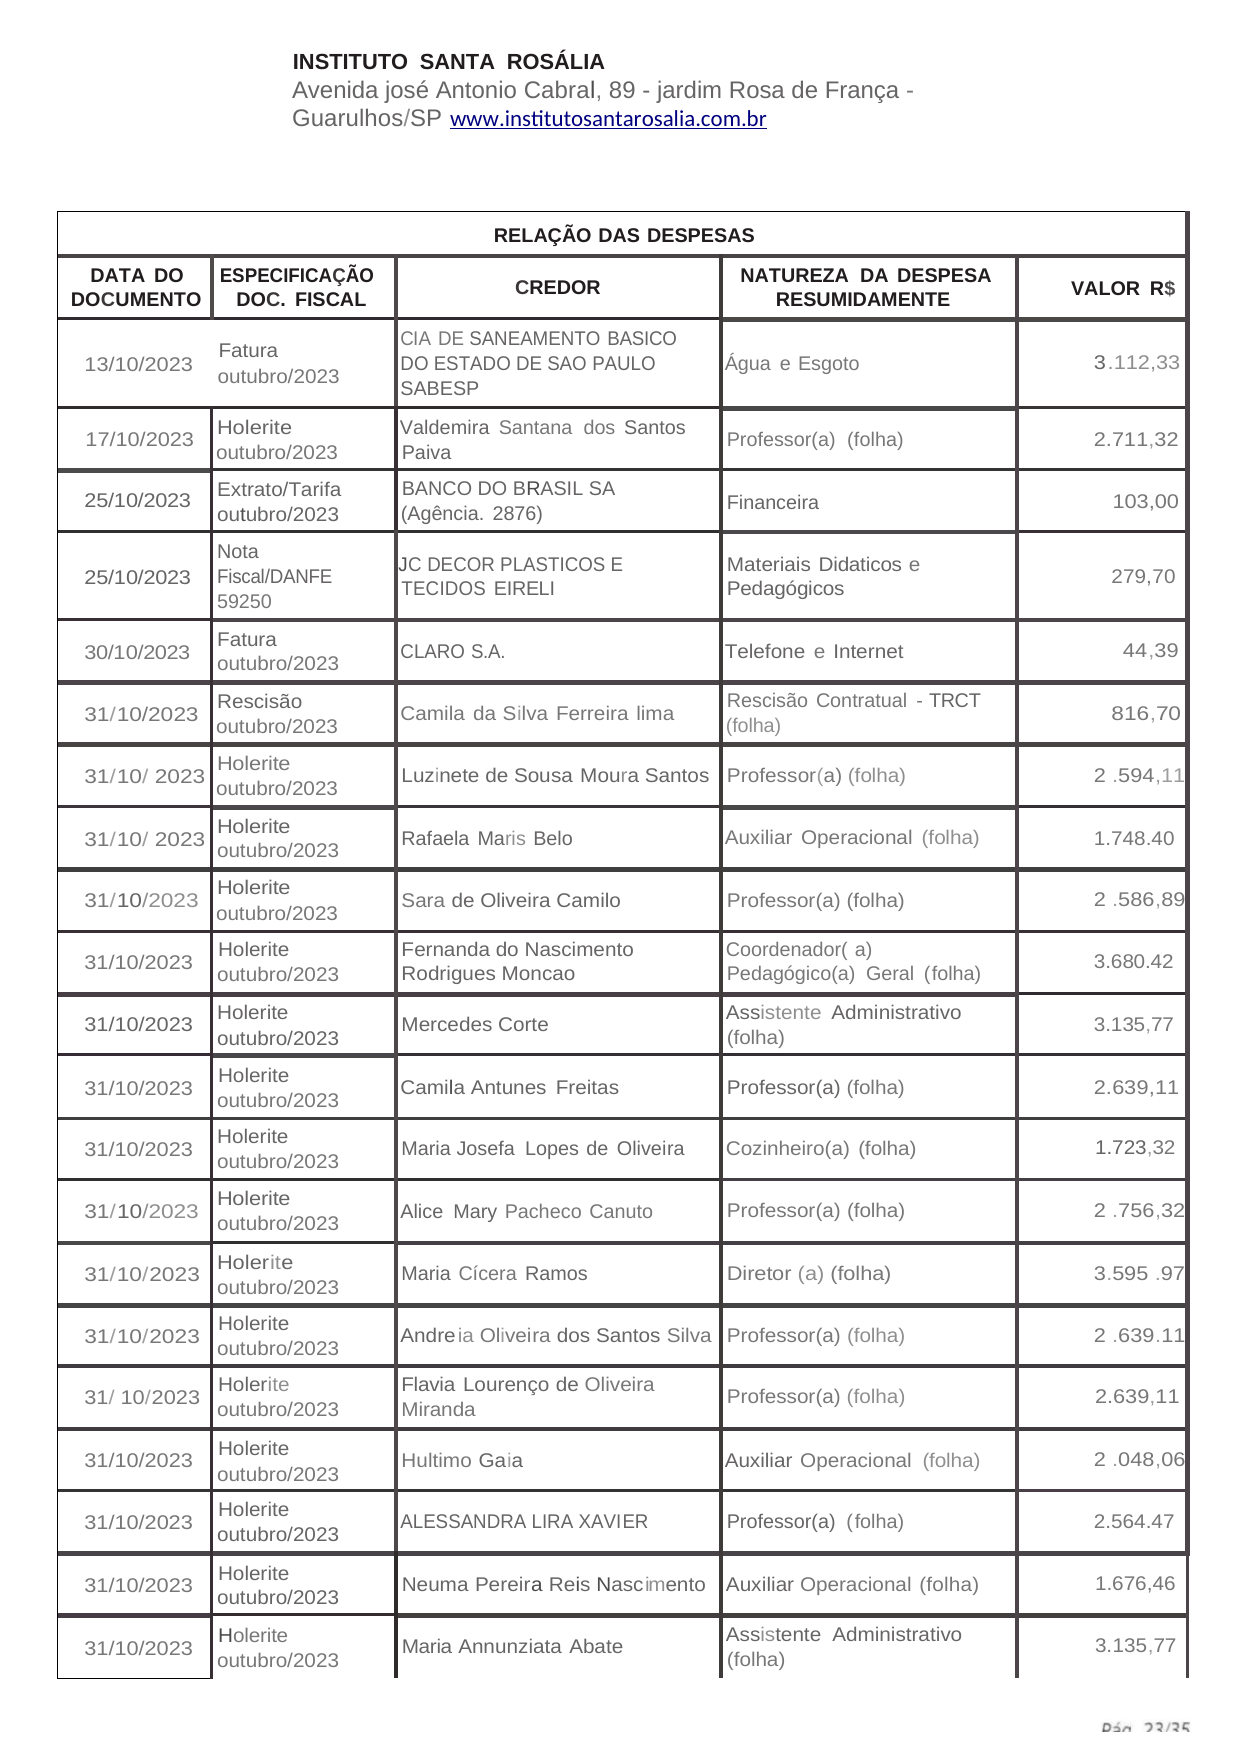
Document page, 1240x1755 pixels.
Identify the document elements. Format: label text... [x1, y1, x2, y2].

table_cell Holerite outubro/2023 [213, 1556, 394, 1613]
table_cell Nota Fiscal/DANFE 59250 [213, 533, 394, 617]
table_cell Andreia Oliveira dos Santos Silva [398, 1308, 719, 1364]
table_cell 3.135,77 [1019, 1618, 1186, 1678]
table_cell 3.680.42 [1019, 933, 1185, 992]
table_cell Holerite outubro/2023 [213, 747, 394, 805]
table_cell Financeira [723, 471, 1015, 529]
table_cell 31/10/2023 [58, 1056, 210, 1117]
table_cell 31/10/2023 [58, 1308, 210, 1364]
table_cell Extrato/Tarifa outubro/2023 [213, 471, 394, 529]
table_cell Holerite outubro/2023 [213, 1368, 394, 1427]
table_cell Rafaela Maris Belo [398, 808, 719, 867]
table_cell Coordenador( a) Pedagógico(a) Geral (folha) [723, 933, 1015, 992]
table_cell 31/10/2023 [58, 1181, 210, 1241]
table_cell Assistente Administrativo (folha) [723, 997, 1015, 1053]
table_cell Holerite outubro/2023 [213, 1492, 394, 1551]
table_cell Auxiliar Operacional (folha) [723, 1431, 1015, 1489]
table_cell 1.748.40 [1019, 808, 1185, 867]
table_cell Assistente Administrativo (folha) [723, 1618, 1015, 1678]
table_cell DATA DO DOCUMENTO [58, 258, 210, 317]
table_cell Maria Josefa Lopes de Oliveira [398, 1120, 719, 1178]
table_cell Professor(a) (folha) [723, 1308, 1015, 1364]
table_cell Alice Mary Pacheco Canuto [398, 1181, 719, 1241]
table_cell Auxiliar Operacional (folha) [723, 1556, 1015, 1613]
table_cell 13/10/2023 [58, 320, 212, 406]
table_cell 2.639,11 [1019, 1056, 1185, 1117]
table_cell 31/10/ 2023 [58, 808, 210, 867]
table_cell Camila Antunes Freitas [398, 1056, 719, 1117]
table_cell VALOR R$ [1019, 258, 1185, 317]
table_cell Valdemira Santana dos Santos Paiva [398, 409, 719, 468]
table_cell 31/10/2023 [58, 1618, 210, 1678]
table_cell Holerite outubro/2023 [213, 1120, 394, 1178]
table_cell Holerite outubro/2023 [213, 409, 394, 468]
table_cell Maria Cícera Ramos [398, 1245, 719, 1303]
table_cell ESPECIFICAÇÃO DOC. FISCAL [214, 258, 394, 317]
table_cell 31/10/2023 [58, 1431, 210, 1489]
table_cell Professor(a) (folha) [723, 411, 1015, 468]
table_cell Holerite outubro/2023 [213, 1181, 394, 1241]
table_cell 2.711,32 [1019, 409, 1185, 468]
table_cell CREDOR [398, 258, 719, 317]
table_cell 103,00 [1019, 471, 1185, 529]
table_cell NATUREZA DA DESPESA RESUMIDAMENTE [723, 258, 1015, 317]
table_cell Diretor (a) (folha) [723, 1245, 1015, 1303]
table_cell Holerite outubro/2023 [213, 933, 394, 992]
table_cell Maria Annunziata Abate [398, 1618, 719, 1678]
table_cell Cozinheiro(a) (folha) [723, 1120, 1015, 1178]
table_cell 31/10/2023 [58, 685, 210, 742]
table_cell Professor(a) (folha) [723, 1368, 1015, 1427]
table_cell Fatura outubro/2023 [213, 622, 394, 680]
table_cell Auxiliar Operacional (folha) [723, 810, 1015, 867]
table_cell 1.676,46 [1019, 1556, 1186, 1613]
table_cell Fernanda do Nascimento Rodrigues Moncao [398, 933, 719, 992]
table_cell Holerite outubro/2023 [213, 1244, 394, 1303]
table_cell Hultimo Gaia [398, 1431, 719, 1489]
table_cell CLARO S.A. [398, 622, 719, 680]
table_header RELAÇÃO DAS DESPESAS [58, 212, 1185, 253]
table_cell ALESSANDRA LIRA XAVIER [398, 1492, 719, 1551]
table_cell Mercedes Corte [398, 997, 719, 1053]
table_cell 31/10/2023 [58, 872, 210, 929]
table_cell 31/10/2023 [58, 1120, 210, 1178]
table_cell 31/10/2023 [58, 1492, 210, 1551]
table_cell 2 .048,06 [1019, 1431, 1185, 1489]
table_cell 31/10/2023 [58, 997, 210, 1053]
table_cell 31/10/2023 [58, 1556, 210, 1613]
table_cell Holerite outubro/2023 [213, 1431, 394, 1489]
table_cell Neuma Pereira Reis Nascimento [398, 1556, 719, 1613]
table_cell 816,70 [1019, 685, 1185, 742]
table_cell Professor(a) (folha) [723, 747, 1015, 805]
table_cell Holerite outubro/2023 [213, 1616, 394, 1678]
table_cell CIA DE SANEAMENTO BASICO DO ESTADO DE SAO PAULO SABESP [398, 320, 719, 406]
table_cell 2.639,11 [1019, 1368, 1185, 1427]
table_cell Holerite outubro/2023 [213, 997, 394, 1053]
table_cell Rescisão outubro/2023 [213, 685, 394, 742]
table_cell Holerite outubro/2023 [213, 1058, 394, 1117]
table_cell 2 .756,32 [1019, 1181, 1185, 1241]
table_cell Rescisão Contratual - TRCT (folha) [723, 685, 1015, 742]
table_cell 17/10/2023 [58, 409, 210, 468]
table_cell Flavia Lourenço de Oliveira Miranda [398, 1368, 719, 1427]
table_cell 25/10/2023 [58, 533, 210, 617]
table_cell 2.564.47 [1019, 1492, 1185, 1551]
table_cell Professor(a) (folha) [723, 1056, 1015, 1117]
table_cell Holerite outubro/2023 [213, 1308, 394, 1364]
table_cell 31/10/ 2023 [58, 747, 210, 805]
table_cell 2 .639.11 [1019, 1308, 1185, 1364]
table_cell Sara de Oliveira Camilo [398, 872, 719, 929]
table_cell 3.112,33 [1019, 322, 1185, 406]
table_cell Professor(a) (folha) [723, 872, 1015, 929]
table_cell Professor(a) (folha) [723, 1492, 1015, 1551]
table_cell 2 .586,89 [1019, 872, 1185, 929]
table_cell 3.595 .97 [1019, 1245, 1185, 1303]
table_cell Água e Esgoto [723, 322, 1015, 406]
table_cell Telefone e Internet [723, 622, 1015, 680]
table_cell 2 .594,11 [1019, 747, 1185, 805]
table_cell Professor(a) (folha) [723, 1181, 1015, 1241]
table_cell 1.723,32 [1019, 1120, 1185, 1178]
table_cell Camila da Silva Ferreira lima [398, 685, 719, 742]
table_cell 279,70 [1019, 533, 1185, 617]
table_cell Materiais Didaticos e Pedagógicos [723, 534, 1015, 617]
table_cell Holerite outubro/2023 [213, 810, 394, 867]
table_cell 31/ 10/2023 [58, 1368, 210, 1427]
table_cell 31/10/2023 [58, 1245, 210, 1303]
table_cell 31/10/2023 [58, 933, 210, 992]
table_cell JC DECOR PLASTICOS E TECIDOS EIRELI [398, 533, 719, 617]
table_cell Luzinete de Sousa Moura Santos [398, 747, 719, 805]
table_cell 3.135,77 [1019, 995, 1185, 1053]
table_cell BANCO DO BRASIL SA (Agência. 2876) [398, 471, 719, 529]
table_cell 25/10/2023 [58, 473, 210, 529]
table_cell Holerite outubro/2023 [213, 872, 394, 929]
table_cell Fatura outubro/2023 [212, 320, 394, 406]
table_cell 44,39 [1019, 622, 1185, 680]
table_cell 30/10/2023 [58, 621, 210, 680]
